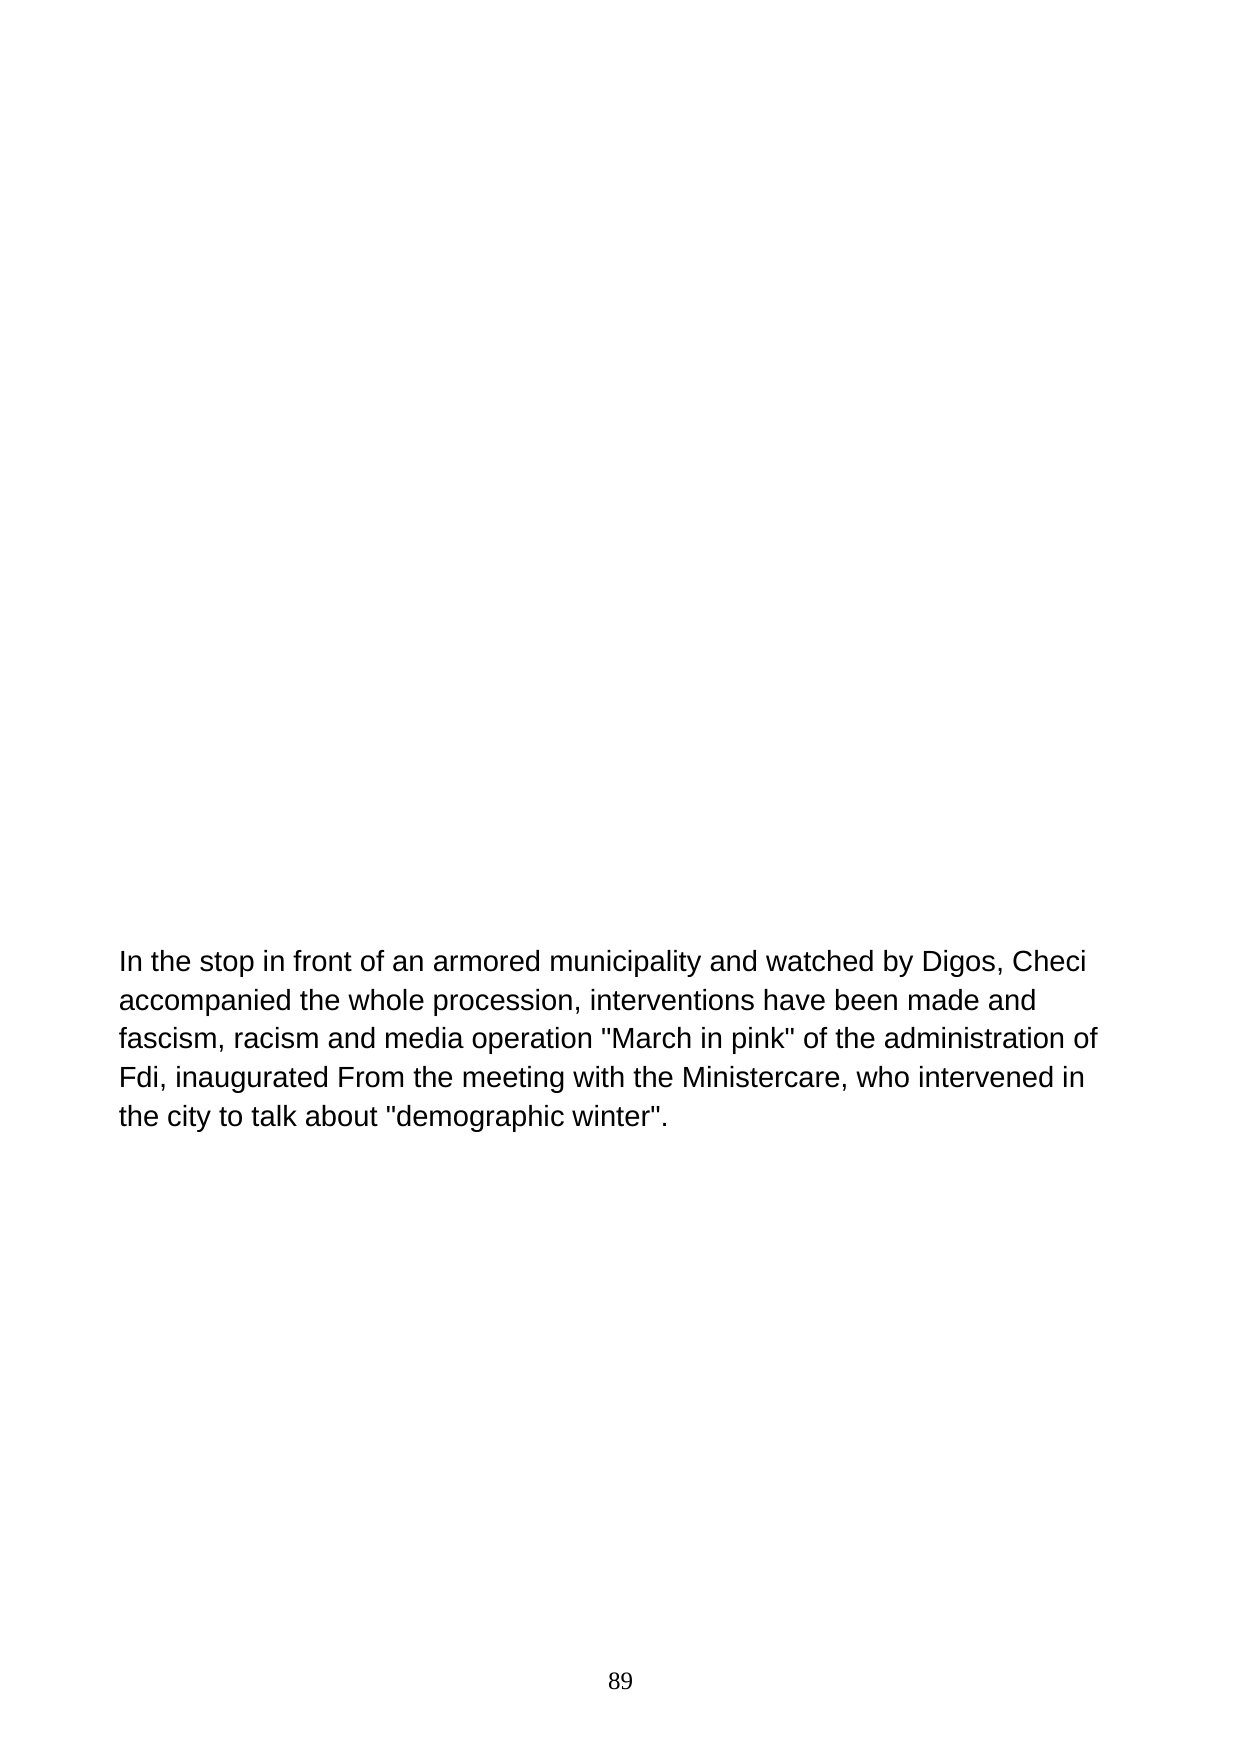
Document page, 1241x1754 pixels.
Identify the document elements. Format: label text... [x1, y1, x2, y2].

text In the stop in front of an armored municipality and watched by Digos, Checi accompanied the whole procession, interventions have been made and fascism, racism and media operation "March in pink" of the administration of Fdi, inaugurated From the meeting with the Ministercare, who intervened in the city to talk about "demographic winter". [118, 944, 1122, 1132]
